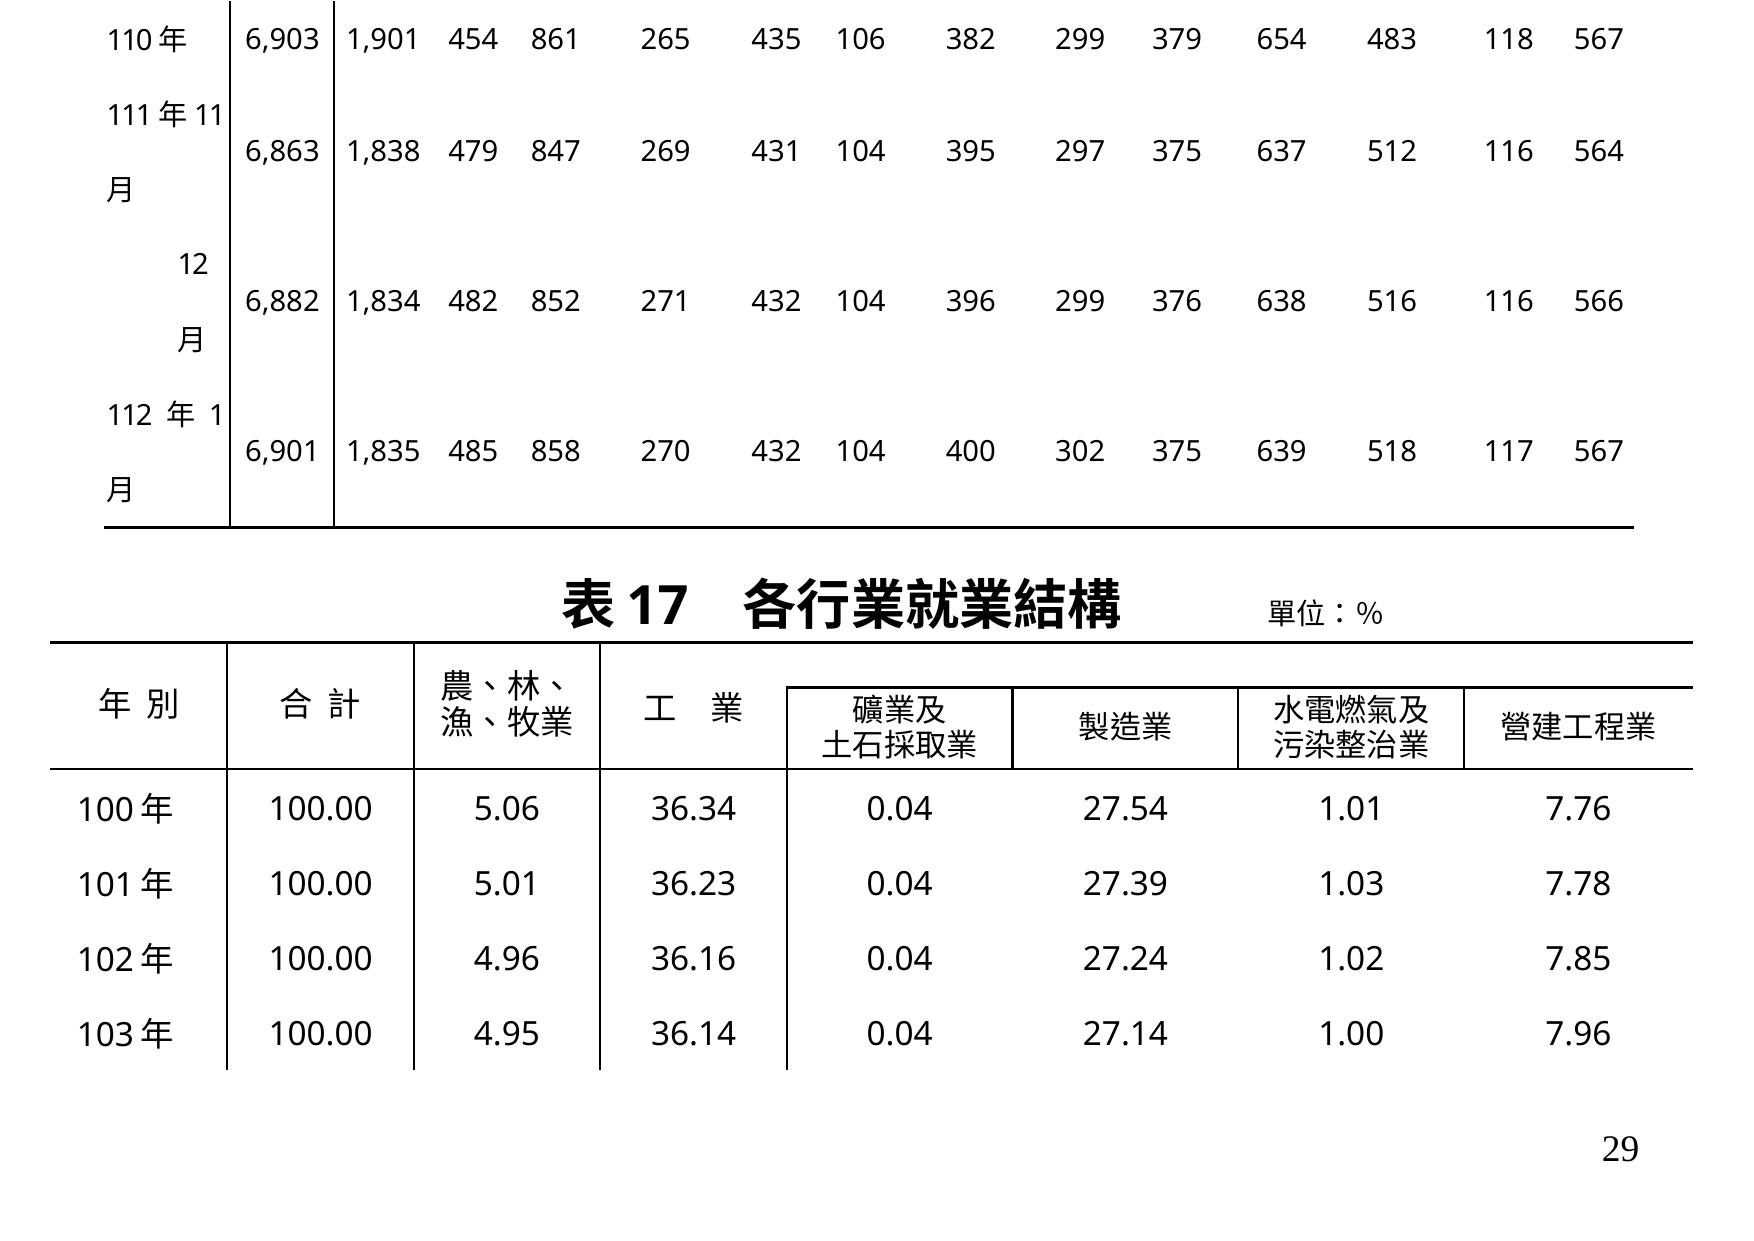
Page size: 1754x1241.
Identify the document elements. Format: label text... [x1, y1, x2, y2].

table_cell 1.01 [1238, 770, 1464, 844]
table_cell 4.96 [415, 920, 599, 994]
table_cell 0.04 [788, 770, 1012, 844]
table_cell 1.03 [1238, 845, 1464, 919]
table_cell 117 [1454, 376, 1563, 526]
table_cell [1634, 376, 1639, 526]
table_cell 製造業 [1014, 689, 1237, 767]
table_cell 營建工程業 [1465, 689, 1692, 767]
table_cell 299 [1039, 1, 1121, 76]
table_cell 27.24 [1013, 920, 1238, 994]
table_cell 104 [818, 376, 902, 526]
table_cell 100年 [50, 770, 226, 844]
table_cell 100.00 [228, 845, 413, 919]
table_cell 7.85 [1464, 920, 1692, 994]
table_cell 0.04 [788, 845, 1012, 919]
table_cell 564 [1563, 76, 1634, 226]
table_cell 482 [432, 226, 514, 376]
table_cell 36.14 [601, 995, 786, 1069]
table_cell 100.00 [228, 920, 413, 994]
table_cell 0.04 [788, 920, 1012, 994]
table_cell 435 [734, 1, 818, 76]
table_header 合 計 [228, 644, 413, 767]
table_cell 269 [597, 76, 734, 226]
table_cell 302 [1039, 376, 1121, 526]
table_cell 水電燃氣及 污染整治業 [1239, 689, 1463, 767]
table_cell 518 [1330, 376, 1453, 526]
table_cell 101年 [50, 845, 226, 919]
table_cell 27.39 [1013, 845, 1238, 919]
table_cell 395 [903, 76, 1039, 226]
table_cell 271 [597, 226, 734, 376]
table_cell 5.06 [415, 770, 599, 844]
table_cell 297 [1039, 76, 1121, 226]
table_cell 1,838 [335, 76, 432, 226]
table_cell 1,901 [335, 1, 432, 76]
table_cell 516 [1330, 226, 1453, 376]
table_cell 103年 [50, 995, 226, 1069]
table_cell 432 [734, 226, 818, 376]
table_cell 7.78 [1464, 845, 1692, 919]
table_cell 375 [1121, 76, 1233, 226]
table_cell 100.00 [228, 770, 413, 844]
table_cell 111年11月 [104, 76, 229, 226]
table_cell 567 [1563, 376, 1634, 526]
table_cell 270 [597, 376, 734, 526]
table_cell 0.04 [788, 995, 1012, 1069]
table_cell 110年 [104, 1, 229, 76]
table_cell [1634, 226, 1639, 376]
table_cell 396 [903, 226, 1039, 376]
table_cell 102年 [50, 920, 226, 994]
table_cell 566 [1563, 226, 1634, 376]
table_cell 6,901 [231, 376, 333, 526]
table_cell 375 [1121, 376, 1233, 526]
table_cell 礦業及 土石採取業 [788, 689, 1011, 767]
table_cell 485 [432, 376, 514, 526]
table_cell 265 [597, 1, 734, 76]
table_cell 27.14 [1013, 995, 1238, 1069]
table_cell 116 [1454, 226, 1563, 376]
table_cell 639 [1233, 376, 1330, 526]
table_cell 432 [734, 376, 818, 526]
table_header 工 業 [601, 644, 787, 767]
table_cell 4.95 [415, 995, 599, 1069]
table_cell [1634, 1, 1639, 76]
table_cell 106 [818, 1, 902, 76]
table_cell 638 [1233, 226, 1330, 376]
table_cell 454 [432, 1, 514, 76]
table_cell 861 [514, 1, 597, 76]
table_cell 36.23 [601, 845, 786, 919]
table_cell 5.01 [415, 845, 599, 919]
table_cell 12月 [104, 226, 229, 376]
table_cell 376 [1121, 226, 1233, 376]
table_cell 27.54 [1013, 770, 1238, 844]
table_cell 847 [514, 76, 597, 226]
table_cell 852 [514, 226, 597, 376]
table_cell 858 [514, 376, 597, 526]
table_cell 483 [1330, 1, 1453, 76]
table_cell 100.00 [228, 995, 413, 1069]
table_cell 6,863 [231, 76, 333, 226]
table_cell 1,834 [335, 226, 432, 376]
table_cell 299 [1039, 226, 1121, 376]
table_cell 379 [1121, 1, 1233, 76]
table_cell 637 [1233, 76, 1330, 226]
table_cell 1.00 [1238, 995, 1464, 1069]
table_cell 1.02 [1238, 920, 1464, 994]
table_cell 7.96 [1464, 995, 1692, 1069]
table_cell 6,903 [231, 1, 333, 76]
table_cell 479 [432, 76, 514, 226]
table_cell 1,835 [335, 376, 432, 526]
table_cell 104 [818, 76, 902, 226]
table_header [787, 644, 1692, 686]
table_cell 6,882 [231, 226, 333, 376]
table_cell 567 [1563, 1, 1634, 76]
table_cell 431 [734, 76, 818, 226]
table_cell 112年1月 [104, 376, 229, 526]
table_cell 36.34 [601, 770, 786, 844]
table_header 農、林、 漁、牧業 [415, 644, 599, 767]
table_header 年 別 [50, 644, 226, 767]
table_cell 118 [1454, 1, 1563, 76]
subtitle 表17 各行業就業結構 單位：％ [561, 566, 1639, 641]
table_cell 36.16 [601, 920, 786, 994]
table_cell [1634, 76, 1639, 226]
table_cell 654 [1233, 1, 1330, 76]
table_cell 7.76 [1464, 770, 1692, 844]
table_cell 104 [818, 226, 902, 376]
table_cell 512 [1330, 76, 1453, 226]
table_cell 382 [903, 1, 1039, 76]
table_cell 400 [903, 376, 1039, 526]
table_cell 116 [1454, 76, 1563, 226]
